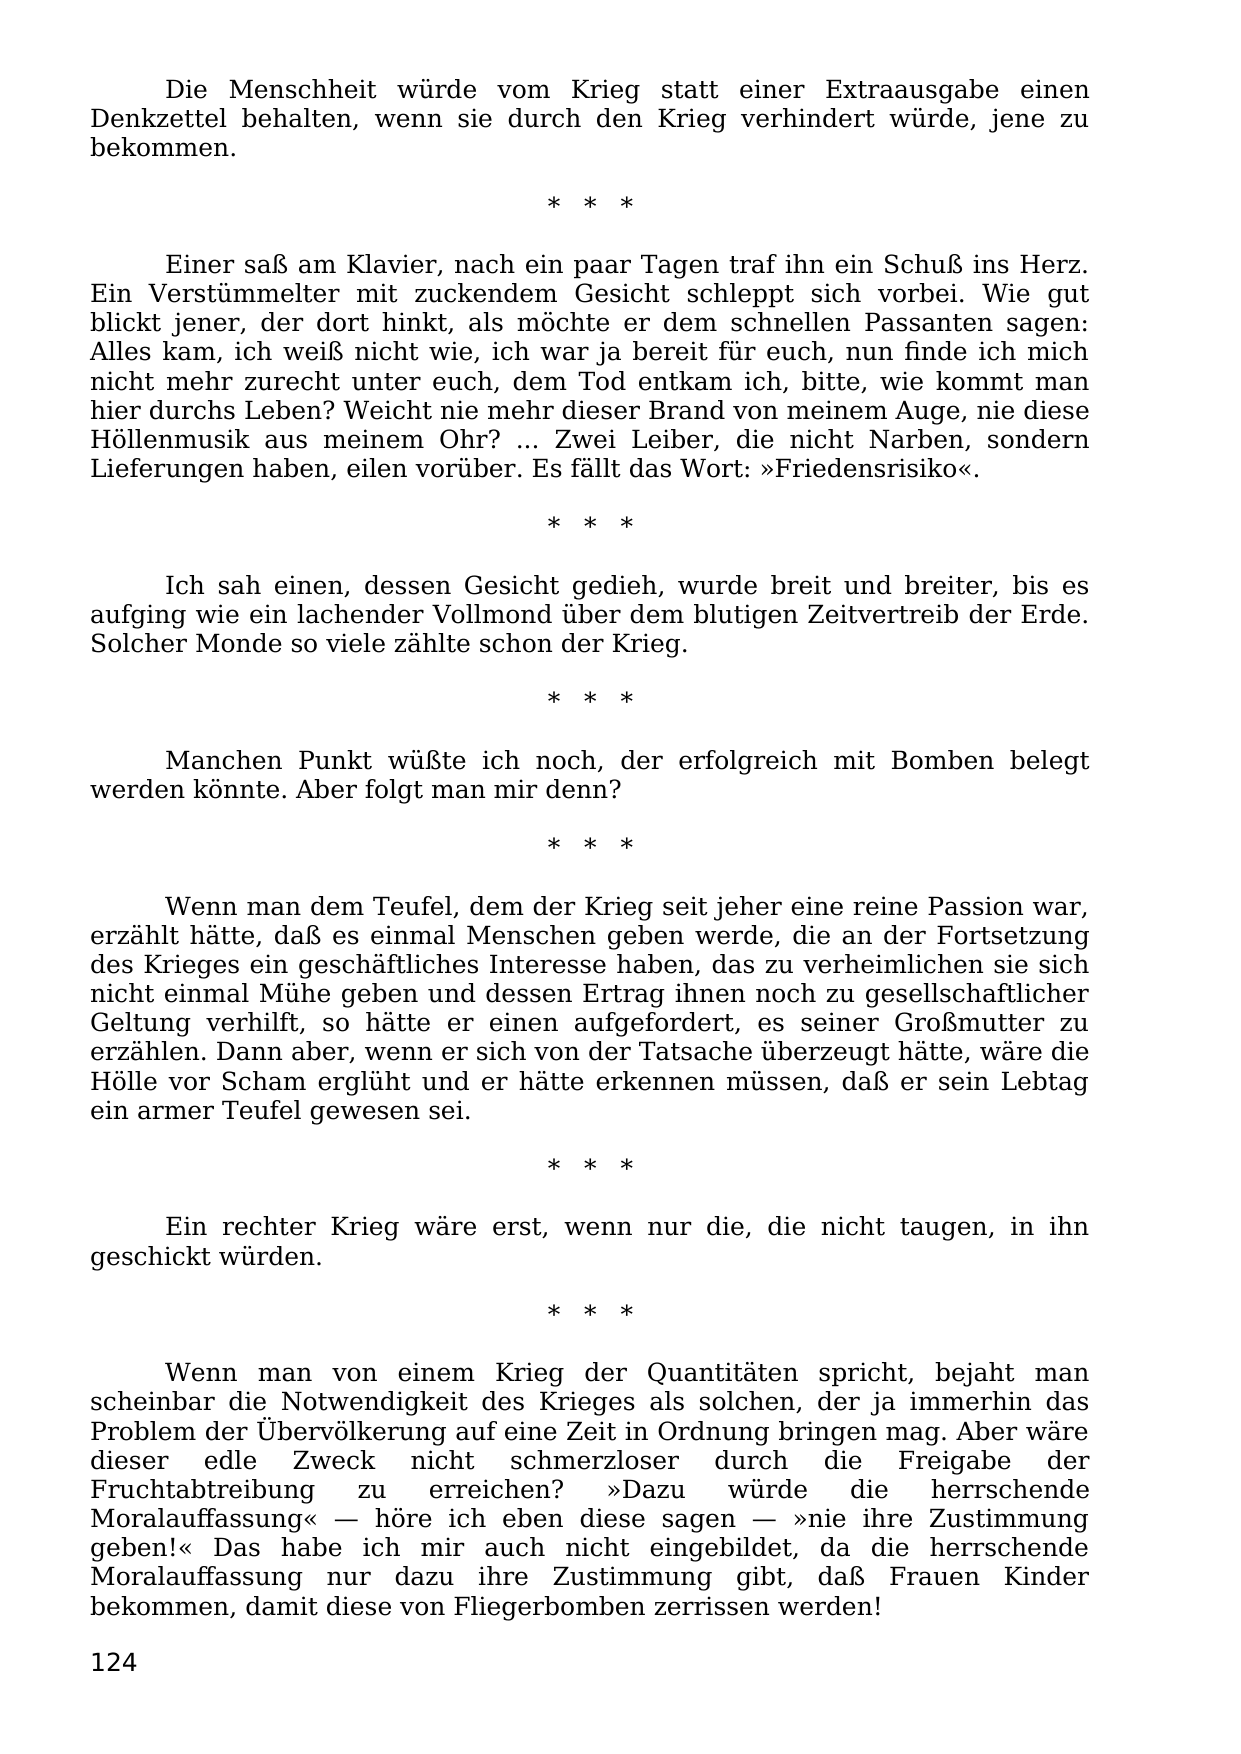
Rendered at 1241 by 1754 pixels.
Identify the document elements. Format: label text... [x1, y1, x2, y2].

text Die Menschheit würde vom Krieg statt einer Extraausgabe einen Denkzettel behalten, wenn sie durch den Krieg verhindert würde, jene zu bekommen. [90, 75, 1091, 162]
text Wenn man dem Teufel, dem der Krieg seit jeher eine reine Passion war, erzählt hätte, daß es einmal Menschen geben werde, die an der Fortsetzung des Krieges ein geschäftliches Interesse haben, das zu verheimlichen sie sich nicht einmal Mühe geben und dessen Ertrag ihnen noch zu gesellschaftlicher Geltung verhilft, so hätte er einen aufgefordert, es seiner Großmutter zu erzählen. Dann aber, wenn er sich von der Tatsache überzeugt hätte, wäre die Hölle vor Scham erglüht und er hätte erkennen müssen, daß er sein Lebtag ein armer Teufel gewesen sei. [90, 892, 1091, 1125]
text * * * [90, 1154, 1091, 1183]
text Einer saß am Klavier, nach ein paar Tagen traf ihn ein Schuß ins Herz. Ein Verstümmelter mit zuckendem Gesicht schleppt sich vorbei. Wie gut blickt jener, der dort hinkt, als möchte er dem schnellen Passanten sagen: Alles kam, ich weiß nicht wie, ich war ja bereit für euch, nun finde ich mich nicht mehr zurecht unter euch, dem Tod entkam ich, bitte, wie kommt man hier durchs Leben? Weicht nie mehr dieser Brand von meinem Auge, nie diese Höllenmusik aus meinem Ohr? ... Zwei Leiber, die nicht Narben, sondern Lieferungen haben, eilen vorüber. Es fällt das Wort: »Friedensrisiko«. [90, 250, 1091, 483]
text * * * [90, 687, 1091, 717]
text Ich sah einen, dessen Gesicht gedieh, wurde breit und breiter, bis es aufging wie ein lachender Vollmond über dem blutigen Zeitvertreib der Erde. Solcher Monde so viele zählte schon der Krieg. [90, 571, 1091, 658]
text Wenn man von einem Krieg der Quantitäten spricht, bejaht man scheinbar die Notwendigkeit des Krieges als solchen, der ja immerhin das Problem der Übervölkerung auf eine Zeit in Ordnung bringen mag. Aber wäre dieser edle Zweck nicht schmerzloser durch die Freigabe der Fruchtabtreibung zu erreichen? »Dazu würde die herrschende Moralauffassung« — höre ich eben diese sagen — »nie ihre Zustimmung geben!« Das habe ich mir auch nicht eingebildet, da die herrschende Moralauffassung nur dazu ihre Zustimmung gibt, daß Frauen Kinder bekommen, damit diese von Fliegerbomben zerrissen werden! [90, 1358, 1091, 1621]
text * * * [90, 192, 1091, 221]
text * * * [90, 833, 1091, 862]
text Manchen Punkt wüßte ich noch, der erfolgreich mit Bomben belegt werden könnte. Aber folgt man mir denn? [90, 746, 1091, 804]
text * * * [90, 512, 1091, 542]
text * * * [90, 1300, 1091, 1329]
text Ein rechter Krieg wäre erst, wenn nur die, die nicht taugen, in ihn geschickt würden. [90, 1212, 1091, 1271]
